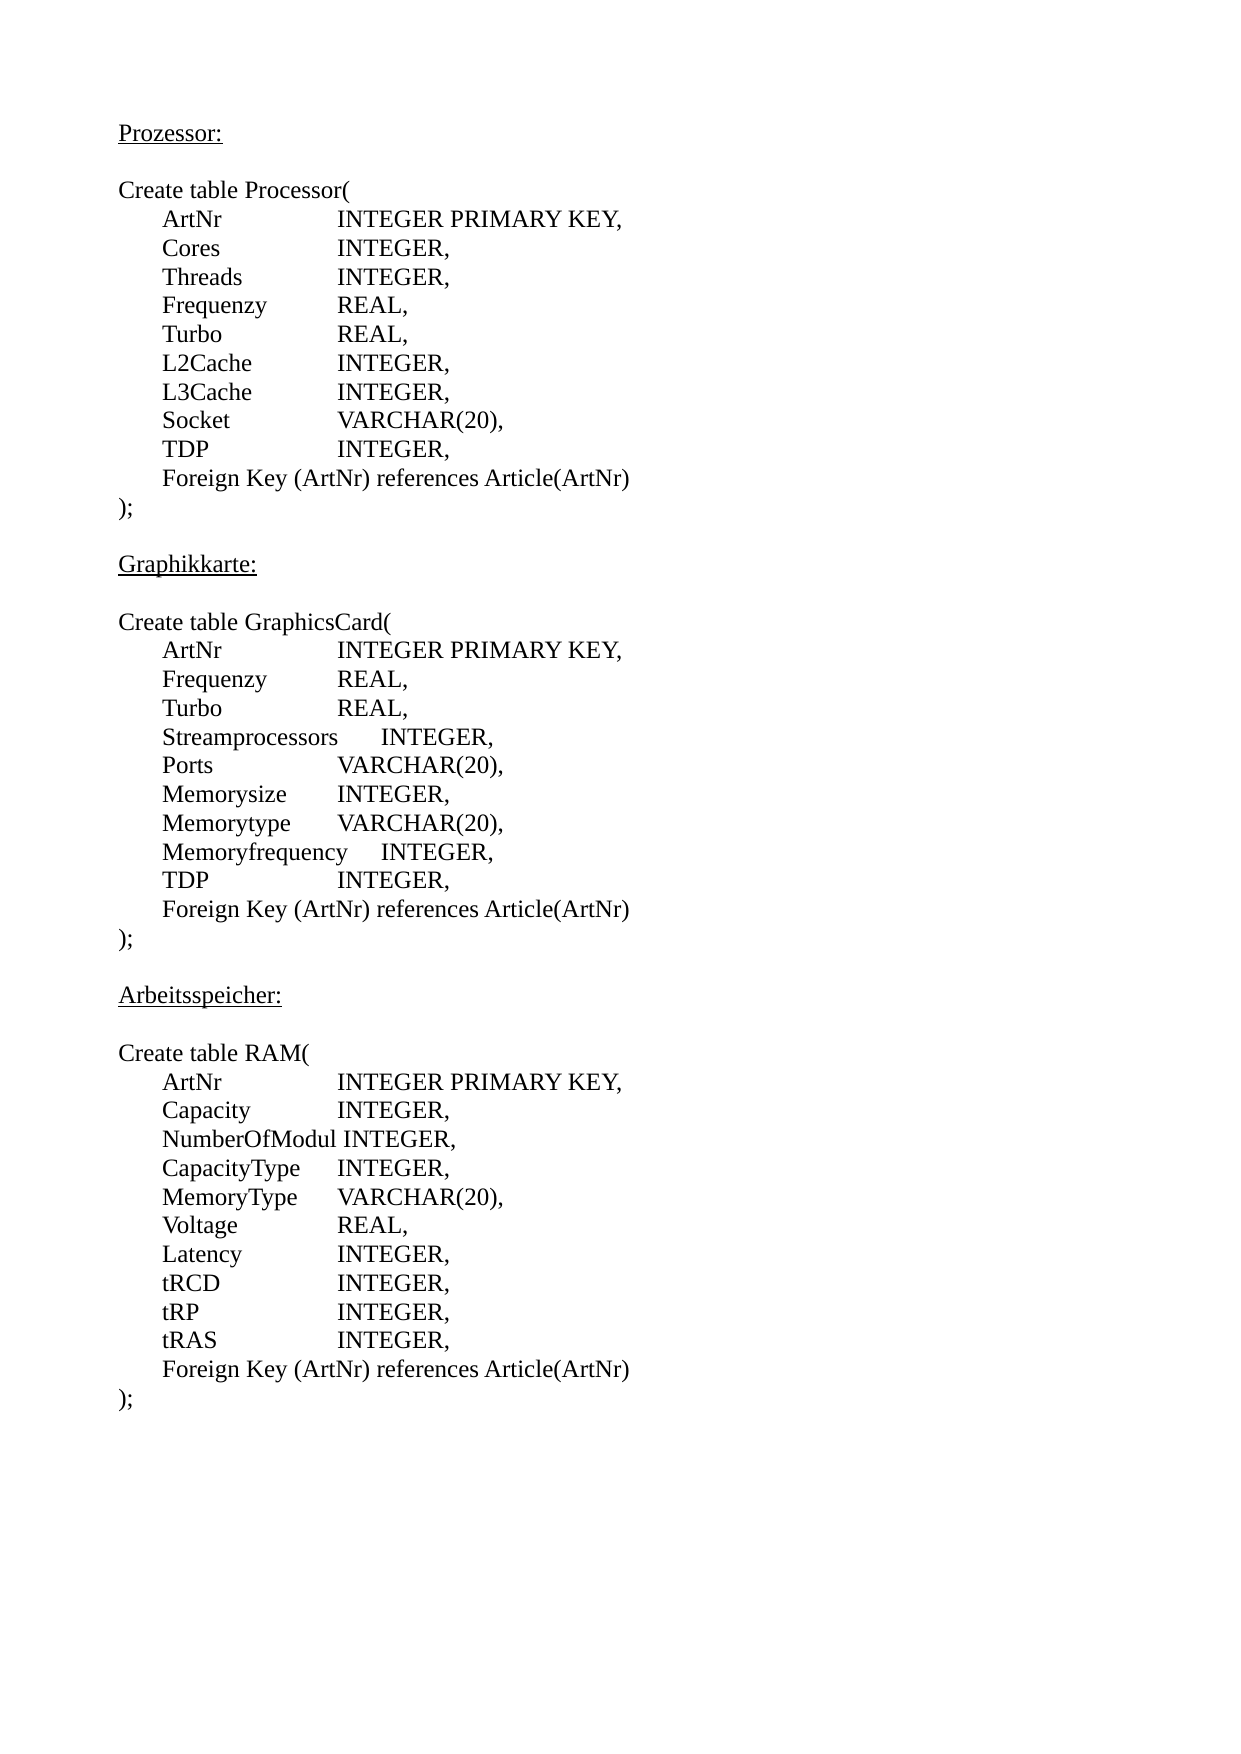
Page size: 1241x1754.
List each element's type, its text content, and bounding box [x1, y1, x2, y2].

text Voltage REAL, [118, 1211, 1122, 1239]
text Latency INTEGER, [118, 1239, 1122, 1268]
text Graphikkarte: [118, 549, 1122, 578]
text ); [118, 492, 1122, 521]
text Streamprocessors INTEGER, [118, 722, 1122, 751]
text Foreign Key (ArtNr) references Article(ArtNr) [118, 463, 1122, 492]
text tRCD INTEGER, [118, 1268, 1122, 1297]
text ArtNr INTEGER PRIMARY KEY, [118, 636, 1122, 664]
text Socket VARCHAR(20), [118, 406, 1122, 434]
text L3Cache INTEGER, [118, 377, 1122, 406]
text Memorysize INTEGER, [118, 779, 1122, 808]
text Frequenzy REAL, [118, 291, 1122, 319]
text TDP INTEGER, [118, 866, 1122, 894]
text MemoryType VARCHAR(20), [118, 1182, 1122, 1211]
text Cores INTEGER, [118, 233, 1122, 262]
text tRAS INTEGER, [118, 1326, 1122, 1354]
text Turbo REAL, [118, 319, 1122, 348]
text Memorytype VARCHAR(20), [118, 808, 1122, 837]
text ); [118, 1383, 1122, 1412]
text NumberOfModul INTEGER, [118, 1124, 1122, 1153]
text Create table Processor( [118, 176, 1122, 204]
text Ports VARCHAR(20), [118, 751, 1122, 779]
text CapacityType INTEGER, [118, 1153, 1122, 1182]
text Turbo REAL, [118, 693, 1122, 722]
text ); [118, 923, 1122, 952]
text Create table RAM( [118, 1038, 1122, 1067]
text Create table GraphicsCard( [118, 607, 1122, 636]
text Foreign Key (ArtNr) references Article(ArtNr) [118, 1354, 1122, 1383]
text Memoryfrequency INTEGER, [118, 837, 1122, 866]
text Arbeitsspeicher: [118, 981, 1122, 1009]
text ArtNr INTEGER PRIMARY KEY, [118, 204, 1122, 233]
text Prozessor: [118, 118, 1122, 147]
text L2Cache INTEGER, [118, 348, 1122, 377]
text Threads INTEGER, [118, 262, 1122, 291]
text Frequenzy REAL, [118, 664, 1122, 693]
text ArtNr INTEGER PRIMARY KEY, [118, 1067, 1122, 1096]
text TDP INTEGER, [118, 434, 1122, 463]
text Foreign Key (ArtNr) references Article(ArtNr) [118, 894, 1122, 923]
text tRP INTEGER, [118, 1297, 1122, 1326]
text Capacity INTEGER, [118, 1096, 1122, 1124]
